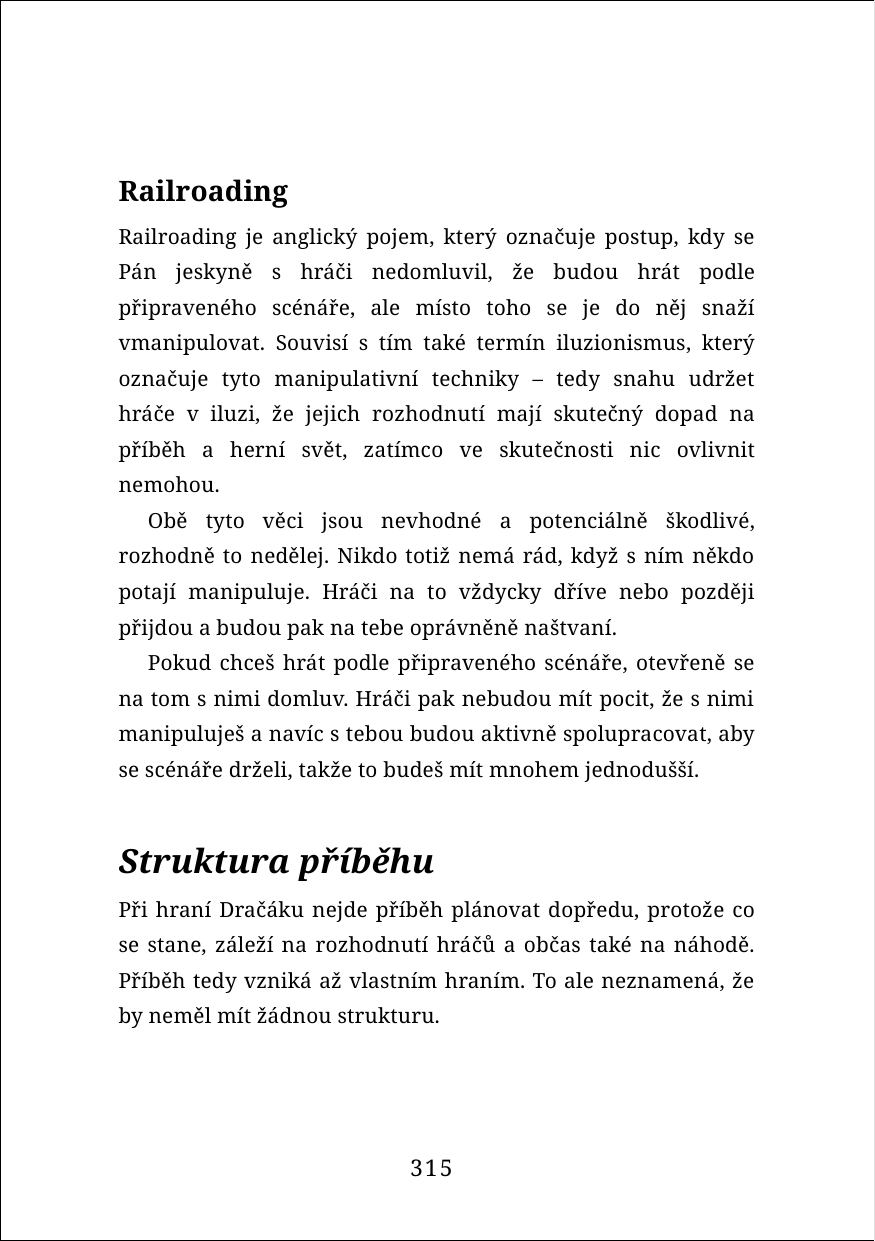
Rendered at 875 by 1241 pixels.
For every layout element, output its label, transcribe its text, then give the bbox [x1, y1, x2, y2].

subtitle Struktura příběhu [118, 837, 756, 883]
subtitle Railroading [118, 172, 756, 210]
text Při hraní Dračáku nejde příběh plánovat dopředu, protože co se stane, záleží na rozhodnutí hráčů a občas také na náhodě. Příběh tedy vzniká až vlastním hraním. To ale neznamená, že by neměl mít žádnou strukturu. [118, 895, 756, 1030]
text Railroading je anglický pojem, který označuje postup, kdy se Pán jeskyně s hráči nedomluvil, že budou hrát podle připraveného scénáře, ale místo toho se je do něj snaží vmanipulovat. Souvisí s tím také termín iluzionismus, který označuje tyto manipulativní techniky – tedy snahu udržet hráče v iluzi, že jejich rozhodnutí mají skutečný dopad na příběh a herní svět, zatímco ve skutečnosti nic ovlivnit nemohou. Obě tyto věci jsou nevhodné a potenciálně škodlivé, rozhodně to nedělej. Nikdo totiž nemá rád, když s ním někdo potají manipuluje. Hráči na to vždycky dříve nebo později přijdou a budou pak na tebe oprávněně naštvaní. Pokud chceš hrát podle připraveného scénáře, otevřeně se na tom s nimi domluv. Hráči pak nebudou mít pocit, že s nimi manipuluješ a navíc s tebou budou aktivně spolupracovat, aby se scénáře drželi, takže to budeš mít mnohem jednodušší. [118, 222, 756, 783]
